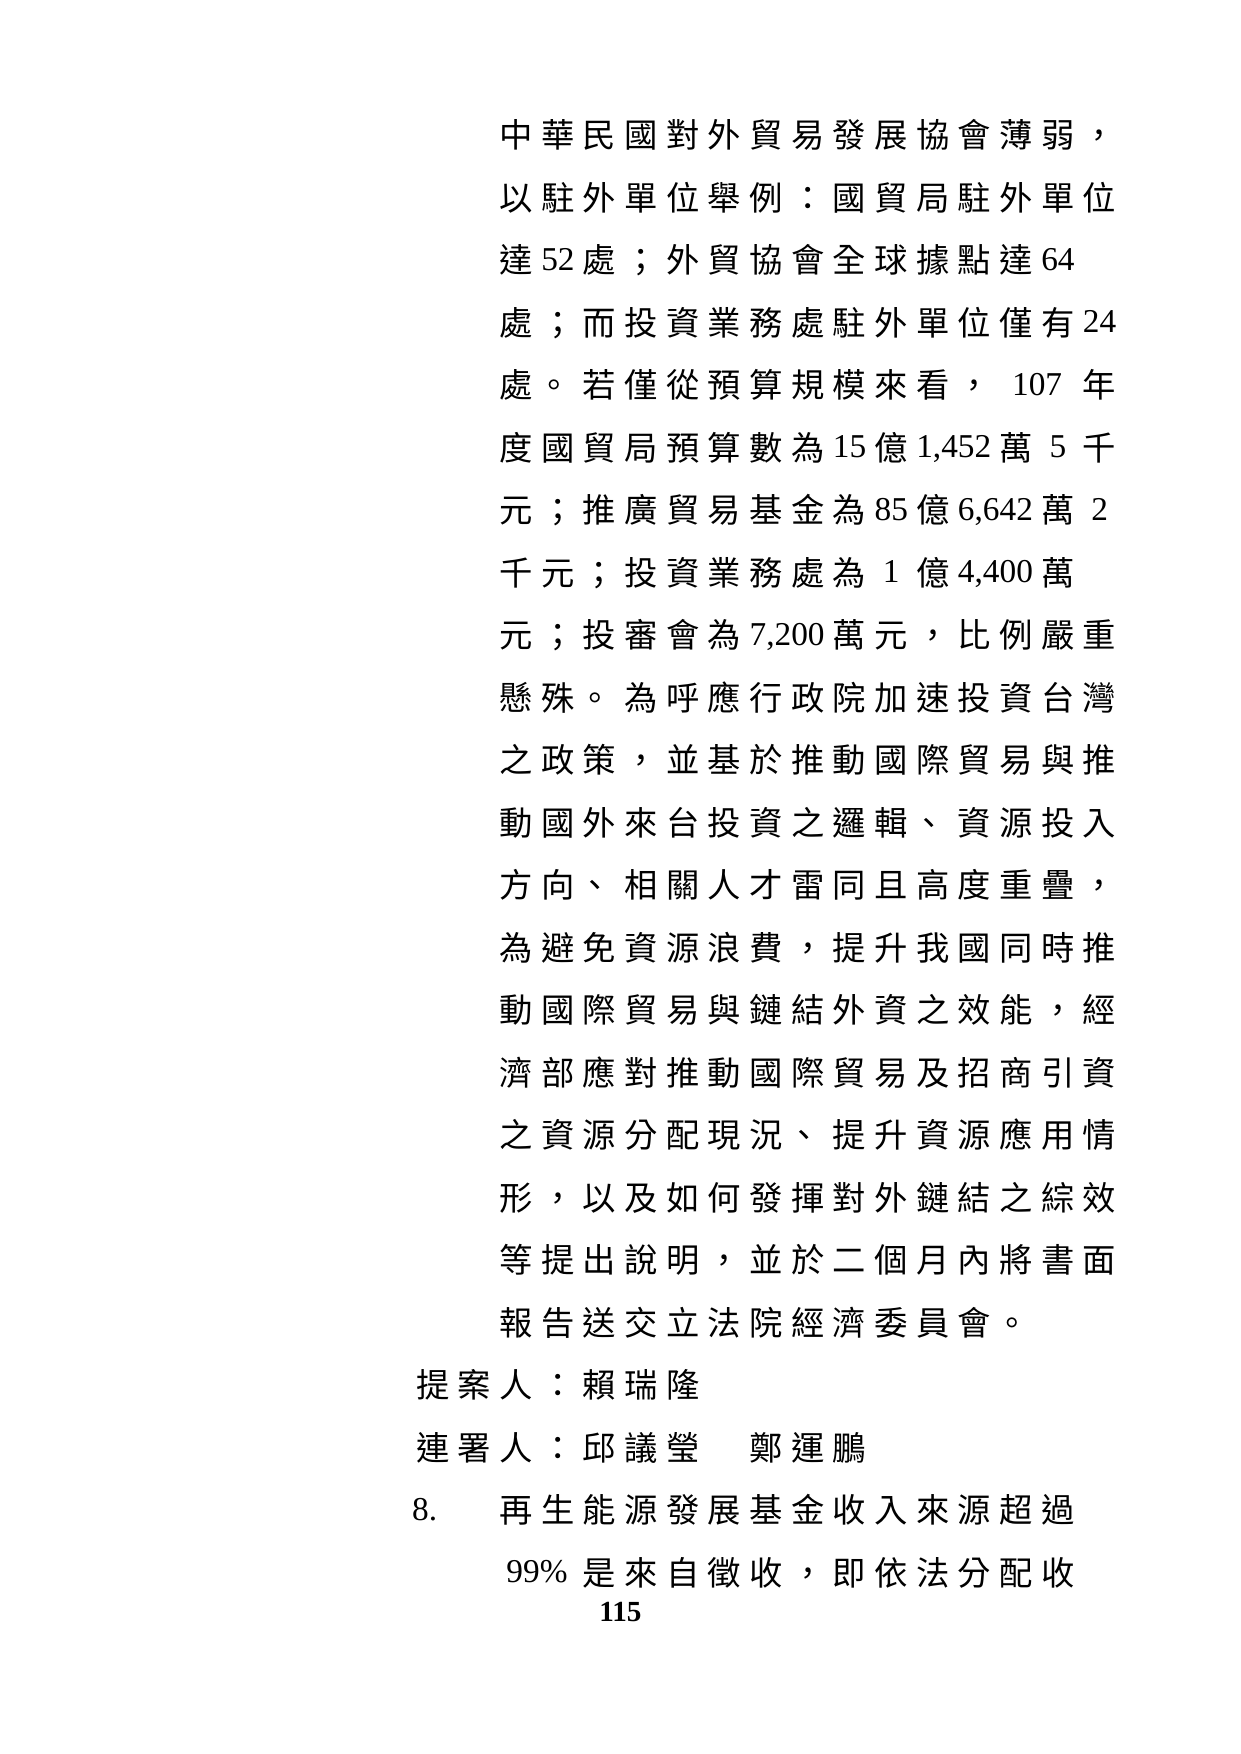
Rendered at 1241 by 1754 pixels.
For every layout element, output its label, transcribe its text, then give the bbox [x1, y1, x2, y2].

list 再生能源發展基金收入來源超過99%是來自徵收，即依法分配收 [409, 1467, 1120, 1592]
list 中華民國對外貿易發展協會薄弱，以駐外單位舉例：國貿局駐外單位達52處；外貿協會全球據點達64處；而投資業務處駐外單位僅有24處。若僅從預算規模來看，107年度國貿局預算數為15億1,452萬5千元；推廣貿易基金為85億6,642萬2千元；投資業務處為1億4,400萬元；投審會為7,200萬元，比例嚴重懸殊。為呼應行政院加速投資台灣之政策，並基於推動國際貿易與推動國外來台投資之邏輯、資源投入方向、相關人才雷同且高度重疊，為避免資源浪費，提升我國同時推動國際貿易與鏈結外資之效能，經濟部應對推動國際貿易及招商引資之資源分配現況、提升資源應用情形，以及如何發揮對外鏈結之綜效等提出說明，並於二個月內將書面報告送交立法院經濟委員會。 [409, 92, 1120, 1342]
text 連署人：邱議瑩 鄭運鵬 [397, 1404, 1016, 1467]
text 提案人：賴瑞隆 [397, 1342, 1016, 1404]
